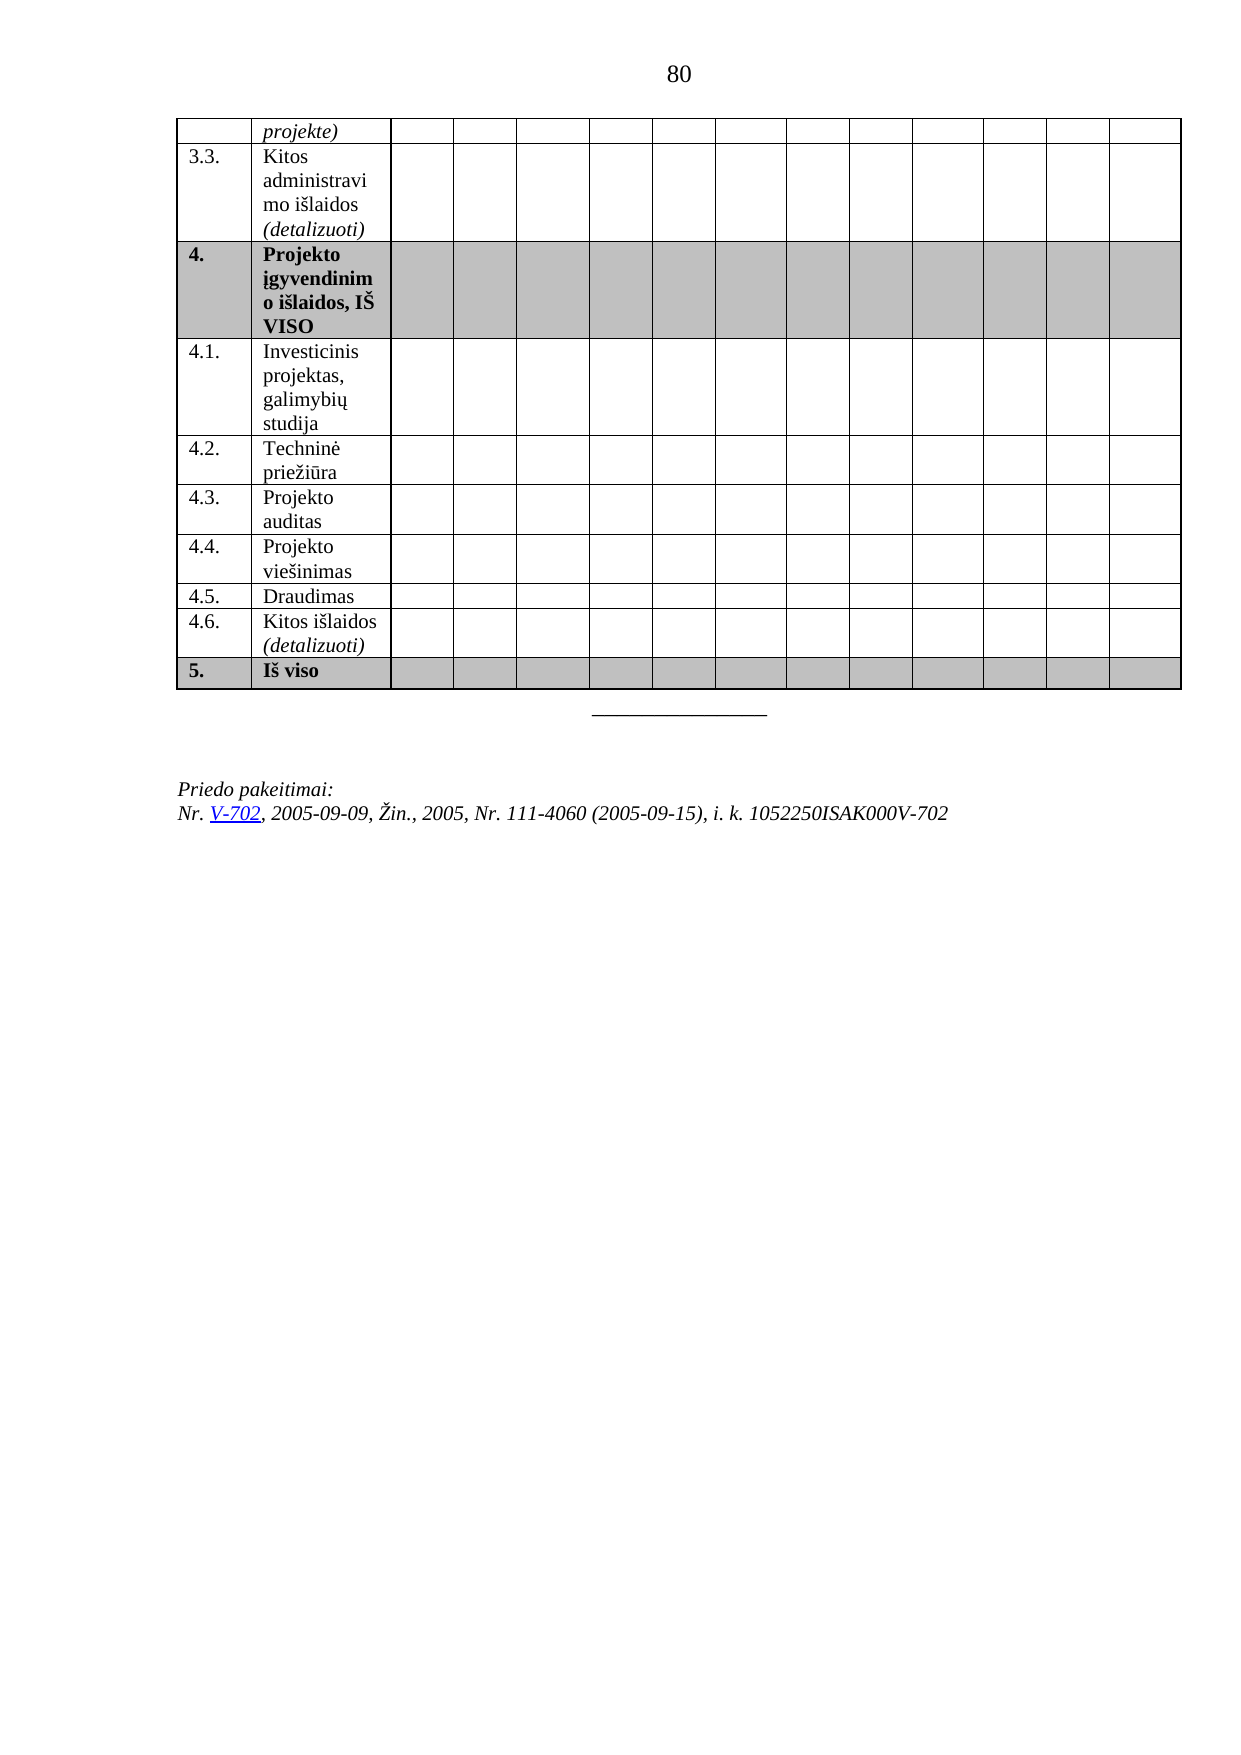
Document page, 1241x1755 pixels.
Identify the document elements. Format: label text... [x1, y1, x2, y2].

table_cell [392, 584, 453, 608]
table_cell [392, 535, 453, 583]
table_cell [716, 339, 786, 435]
table_cell [913, 584, 983, 608]
table_cell [850, 144, 912, 241]
table_cell [1110, 339, 1180, 435]
table_cell [517, 658, 589, 688]
table_cell [454, 535, 516, 583]
table_cell [984, 535, 1046, 583]
table_cell [392, 609, 453, 657]
table_cell [392, 658, 453, 688]
table_cell 4.1. [178, 339, 251, 435]
table_cell [787, 436, 849, 484]
table_cell [653, 436, 715, 484]
table_cell [517, 436, 589, 484]
table_cell [590, 584, 652, 608]
table_cell [653, 535, 715, 583]
table_cell [913, 609, 983, 657]
table_cell [1110, 436, 1180, 484]
table_cell [1047, 584, 1109, 608]
table_cell [716, 485, 786, 533]
table_cell [1047, 119, 1109, 143]
table_cell [787, 119, 849, 143]
table_cell Techninė priežiūra [252, 436, 390, 484]
table_cell Investicinis projektas, galimybių studija [252, 339, 390, 435]
table_cell [590, 609, 652, 657]
table_cell [1047, 339, 1109, 435]
table_cell [850, 485, 912, 533]
text Priedo pakeitimai: [177, 776, 1181, 801]
table_cell [984, 609, 1046, 657]
table_cell [913, 339, 983, 435]
table_cell Draudimas [252, 584, 390, 608]
table_cell [984, 242, 1046, 338]
table_cell [850, 609, 912, 657]
table_cell [590, 436, 652, 484]
table_cell [517, 609, 589, 657]
table_cell [590, 144, 652, 241]
table_cell [1110, 242, 1180, 338]
table_cell [392, 119, 453, 143]
table_cell [913, 535, 983, 583]
table_cell [590, 485, 652, 533]
table_cell 4.5. [178, 584, 251, 608]
text ______________ [177, 690, 1181, 719]
table_cell [1110, 144, 1180, 241]
table_cell [716, 658, 786, 688]
table_cell Iš viso [252, 658, 390, 688]
table_cell [850, 119, 912, 143]
table_cell Projekto auditas [252, 485, 390, 533]
table_cell [392, 242, 453, 338]
table_cell [716, 242, 786, 338]
table_cell [454, 119, 516, 143]
table_cell [850, 584, 912, 608]
table_cell [850, 658, 912, 688]
table_cell [392, 144, 453, 241]
table_cell [787, 242, 849, 338]
table_cell [716, 535, 786, 583]
table_cell [454, 609, 516, 657]
table_cell Kitos administravimo išlaidos (detalizuoti) [252, 144, 390, 241]
table_cell projekte) [252, 119, 390, 143]
table_cell [850, 339, 912, 435]
table_cell [716, 436, 786, 484]
table_cell [1047, 436, 1109, 484]
table_cell [984, 436, 1046, 484]
table_cell [913, 658, 983, 688]
table_cell 4.6. [178, 609, 251, 657]
table_cell [653, 339, 715, 435]
table_cell [913, 485, 983, 533]
table_cell [1047, 144, 1109, 241]
table_cell [517, 119, 589, 143]
table_cell [1047, 485, 1109, 533]
table_cell [787, 609, 849, 657]
table_cell [787, 339, 849, 435]
table_cell [984, 339, 1046, 435]
table_cell [590, 119, 652, 143]
table_cell [1110, 584, 1180, 608]
table_cell [517, 485, 589, 533]
table_cell [850, 436, 912, 484]
table_cell [716, 584, 786, 608]
text Nr. V-702, 2005-09-09, Žin., 2005, Nr. 111-4060 (2005-09-15), i. k. 1052250ISAK000V-702 [177, 801, 1181, 824]
table_cell [787, 658, 849, 688]
table_cell 4. [178, 242, 251, 338]
table_cell [178, 119, 251, 143]
table_cell [590, 242, 652, 338]
table_cell [454, 658, 516, 688]
table_cell 4.3. [178, 485, 251, 533]
table_cell [1110, 658, 1180, 688]
table_cell [653, 144, 715, 241]
table_cell [653, 242, 715, 338]
table_cell [787, 485, 849, 533]
table_cell [716, 144, 786, 241]
table_cell [787, 584, 849, 608]
table_cell [454, 436, 516, 484]
table_cell [454, 242, 516, 338]
table_cell [1047, 242, 1109, 338]
table_cell [590, 658, 652, 688]
table_cell [392, 485, 453, 533]
table_cell [984, 119, 1046, 143]
table_cell [517, 584, 589, 608]
table_cell [517, 339, 589, 435]
table_cell [984, 658, 1046, 688]
table_cell [984, 144, 1046, 241]
table_cell [653, 609, 715, 657]
table_cell [913, 119, 983, 143]
table_cell [653, 485, 715, 533]
table_cell [454, 144, 516, 241]
table_cell [653, 658, 715, 688]
table_cell [653, 584, 715, 608]
table_cell [517, 242, 589, 338]
table_cell [1047, 535, 1109, 583]
table_cell Kitos išlaidos (detalizuoti) [252, 609, 390, 657]
table_cell [1047, 609, 1109, 657]
table_cell [1110, 485, 1180, 533]
table_cell 4.2. [178, 436, 251, 484]
table_cell [1110, 119, 1180, 143]
table_cell [1047, 658, 1109, 688]
table_cell 5. [178, 658, 251, 688]
table_cell [517, 144, 589, 241]
table_cell [850, 242, 912, 338]
table_cell [984, 584, 1046, 608]
table_cell [913, 144, 983, 241]
table_cell [454, 584, 516, 608]
table_cell 3.3. [178, 144, 251, 241]
table_cell Projekto viešinimas [252, 535, 390, 583]
table_cell [590, 535, 652, 583]
table_cell [850, 535, 912, 583]
table_cell [787, 144, 849, 241]
table_cell [1110, 609, 1180, 657]
table_cell [392, 436, 453, 484]
table_cell [590, 339, 652, 435]
table_cell [716, 119, 786, 143]
table_cell [716, 609, 786, 657]
table_cell [454, 485, 516, 533]
table_cell Projekto įgyvendinimo išlaidos, IŠ VISO [252, 242, 390, 338]
table_cell [517, 535, 589, 583]
table_cell [1110, 535, 1180, 583]
table_cell [913, 242, 983, 338]
table_cell [984, 485, 1046, 533]
table_cell [787, 535, 849, 583]
table_cell [653, 119, 715, 143]
table_cell [913, 436, 983, 484]
table_cell [454, 339, 516, 435]
table_cell 4.4. [178, 535, 251, 583]
table_cell [392, 339, 453, 435]
